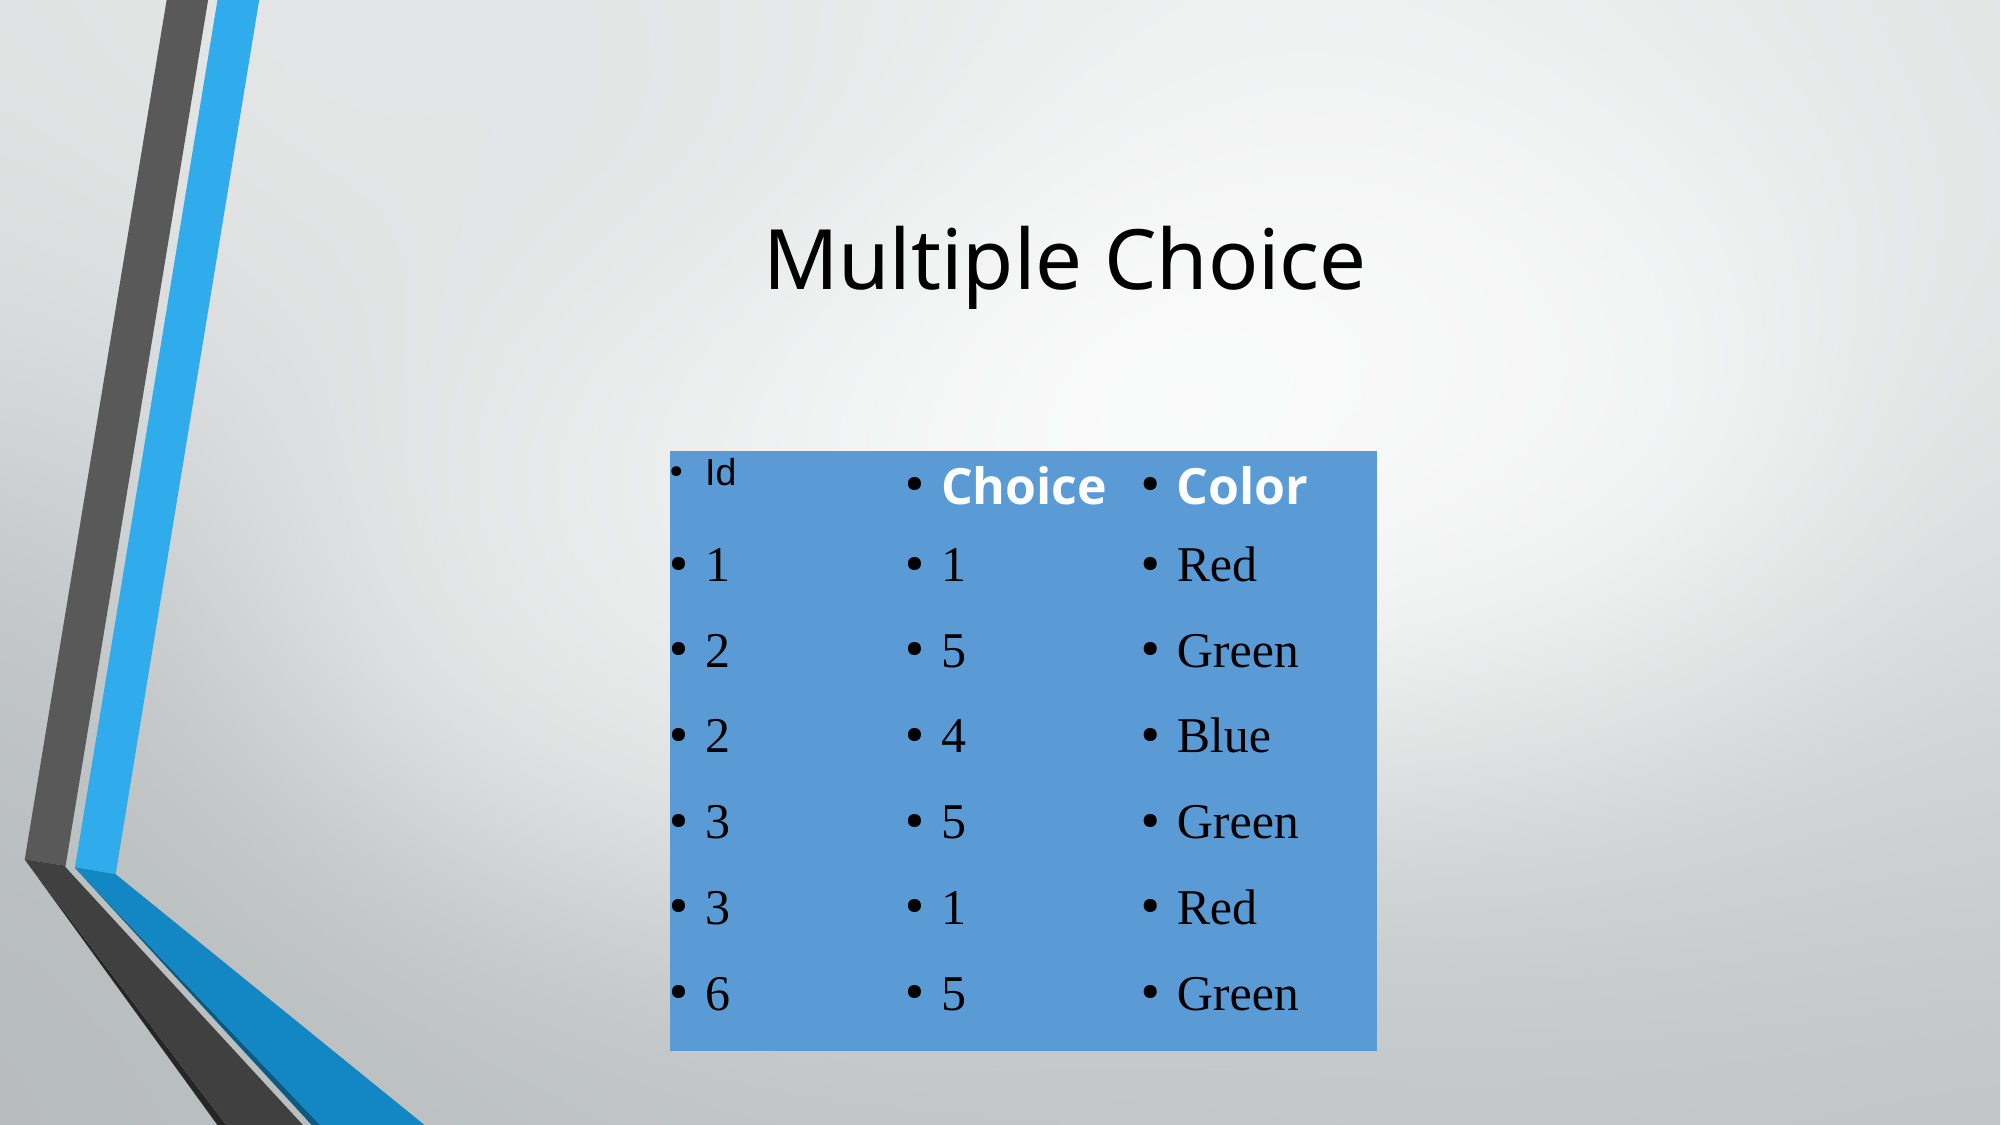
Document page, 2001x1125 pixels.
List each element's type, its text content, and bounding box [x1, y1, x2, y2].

table_cell Green [1141, 794, 1377, 880]
table_cell 2 [670, 623, 906, 708]
table_cell 5 [906, 794, 1141, 880]
table_header Id [670, 451, 906, 537]
table_cell 3 [670, 794, 906, 880]
table_cell 5 [906, 623, 1141, 708]
table_cell Red [1141, 537, 1377, 623]
table_cell 1 [906, 880, 1141, 965]
table_cell Green [1141, 623, 1377, 708]
table_cell 1 [670, 537, 906, 623]
table_header Choice [906, 451, 1141, 537]
table_cell Red [1141, 880, 1377, 965]
table_cell 6 [670, 965, 906, 1051]
table_header Color [1141, 451, 1377, 537]
table_cell Blue [1141, 708, 1377, 794]
table_cell 2 [670, 708, 906, 794]
table_cell 5 [906, 965, 1141, 1051]
table_cell 4 [906, 708, 1141, 794]
table_cell 3 [670, 880, 906, 965]
table_cell Green [1141, 965, 1377, 1051]
title Multiple Choice [243, 112, 1887, 400]
table_cell 1 [906, 537, 1141, 623]
